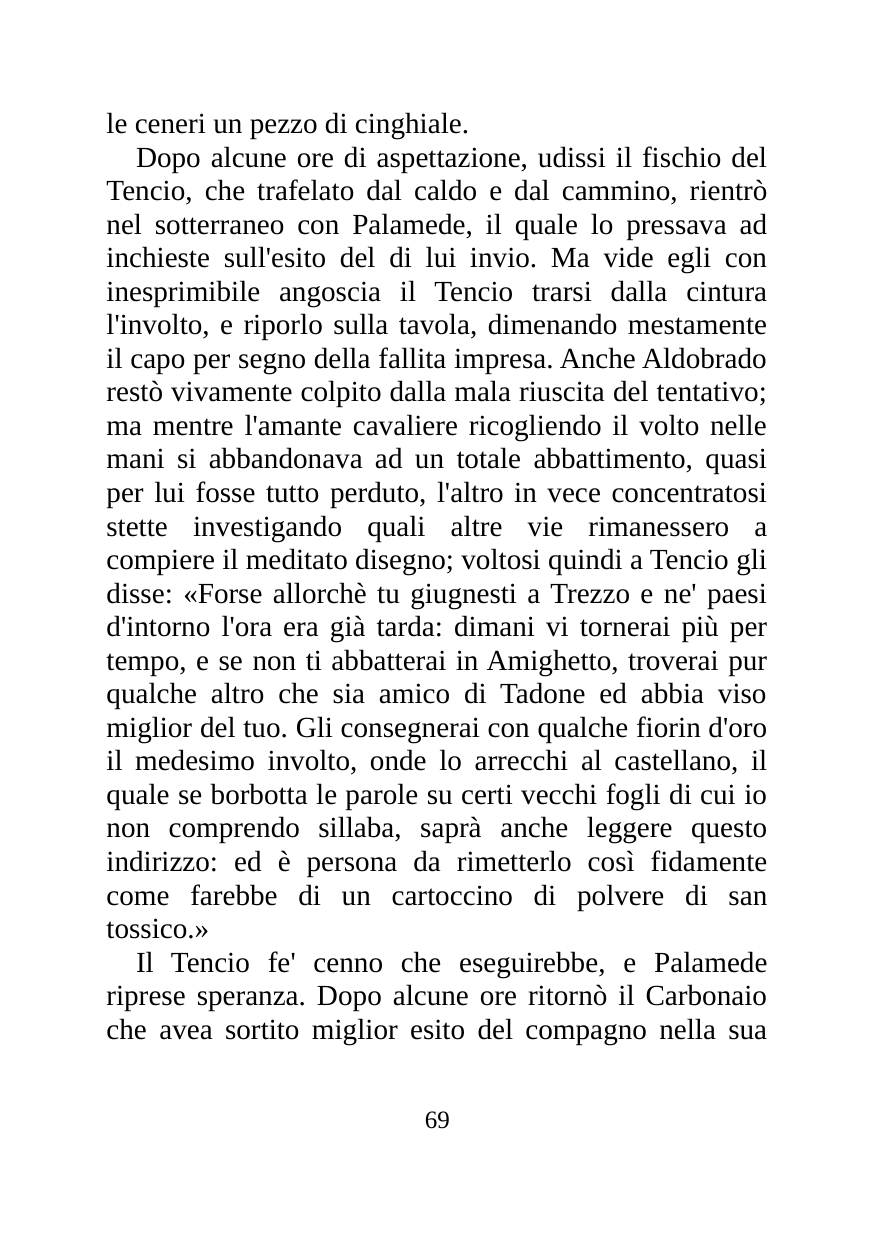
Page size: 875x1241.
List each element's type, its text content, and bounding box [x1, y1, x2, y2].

text Dopo alcune ore di aspettazione, udissi il fischio del Tencio, che trafelato dal caldo e dal cammino, rientrò nel sotterraneo con Palamede, il quale lo pressava ad inchieste sull'esito del di lui invio. Ma vide egli con inesprimibile angoscia il Tencio trarsi dalla cintura l'involto, e riporlo sulla tavola, dimenando mestamente il capo per segno della fallita impresa. Anche Aldobrado restò vivamente colpito dalla mala riuscita del tentativo; ma mentre l'amante cavaliere ricogliendo il volto nelle mani si abbandonava ad un totale abbattimento, quasi per lui fosse tutto perduto, l'altro in vece concentratosi stette investigando quali altre vie rimanessero a compiere il meditato disegno; voltosi quindi a Tencio gli disse: «Forse allorchè tu giugnesti a Trezzo e ne' paesi d'intorno l'ora era già tarda: dimani vi tornerai più per tempo, e se non ti abbatterai in Amighetto, troverai pur qualche altro che sia amico di Tadone ed abbia viso miglior del tuo. Gli consegnerai con qualche fiorin d'oro il medesimo involto, onde lo arrecchi al castellano, il quale se borbotta le parole su certi vecchi fogli di cui io non comprendo sillaba, saprà anche leggere questo indirizzo: ed è persona da rimetterlo così fidamente come farebbe di un cartoccino di polvere di san tossico.» [106, 140, 768, 945]
text le ceneri un pezzo di cinghiale. [106, 106, 768, 140]
text Il Tencio fe' cenno che eseguirebbe, e Palamede riprese speranza. Dopo alcune ore ritornò il Carbonaio che avea sortito miglior esito del compagno nella sua [106, 945, 768, 1045]
